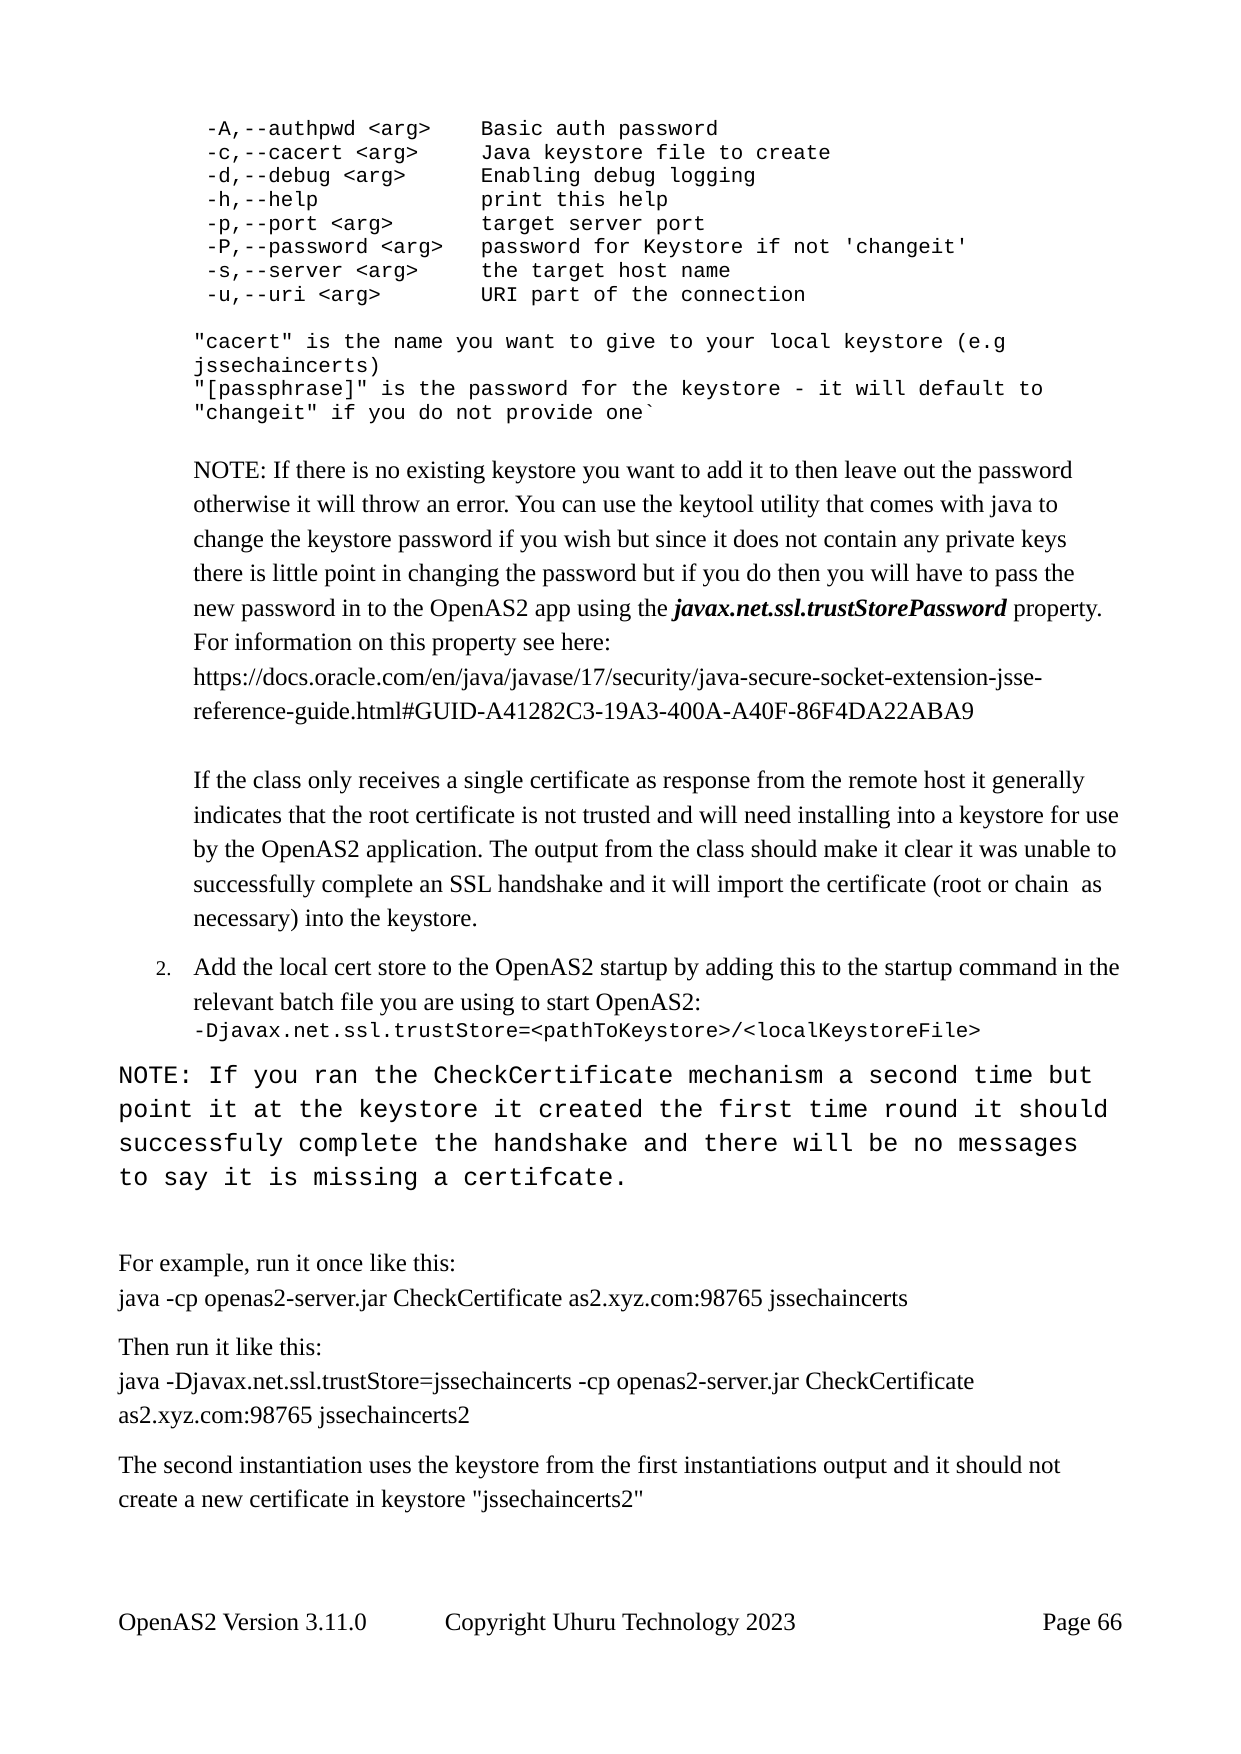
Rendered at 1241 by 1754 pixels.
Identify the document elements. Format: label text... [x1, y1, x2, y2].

text The second instantiation uses the keystore from the first instantiations output and it should not create a new certificate in keystore "jssechaincerts2" [118, 1450, 1122, 1513]
text NOTE: If you ran the CheckCertificate mechanism a second time but point it at the keystore it created the first time round it should successfuly complete the handshake and there will be no messages to say it is missing a certifcate. [118, 1063, 1122, 1228]
text -u,--uri <arg> URI part of the connection [193, 284, 1122, 307]
text -d,--debug <arg> Enabling debug logging [193, 165, 1122, 189]
text For example, run it once like this: java -cp openas2-server.jar CheckCertificate as2.xyz.com:98765 jssechaincerts [118, 1248, 1122, 1311]
text -s,--server <arg> the target host name [193, 260, 1122, 284]
text Then run it like this: java -Djavax.net.ssl.trustStore=jssechaincerts -cp openas2-server.jar CheckCertificate as2.xyz.com:98765 jssechaincerts2 [118, 1332, 1122, 1429]
text -h,--help print this help [193, 189, 1122, 213]
text -c,--cacert <arg> Java keystore file to create [193, 142, 1122, 165]
text -P,--password <arg> password for Keystore if not 'changeit' [193, 236, 1122, 260]
list Add the local cert store to the OpenAS2 startup by adding this to the startup command in the relevant batch file you are using to start OpenAS2: -Djavax.net.ssl.trustStore=<pathToKeystore>/<localKeystoreFile> [156, 952, 1122, 1044]
list NOTE: If there is no existing keystore you want to add it to then leave out the password otherwise it will throw an error. You can use the keytool utility that comes with java to change the keystore password if you wish but since it does not contain any private keys there is little point in changing the password but if you do then you will have to pass the new password in to the OpenAS2 app using the javax.net.ssl.trustStorePassword property. For information on this property see here: https://docs.oracle.com/en/java/javase/17/security/java-secure-socket-extension-jsse-reference-guide.html#GUID-A41282C3-19A3-400A-A40F-86F4DA22ABA9 If the class only receives a single certificate as response from the remote host it generally indicates that the root certificate is not trusted and will need installing into a keystore for use by the OpenAS2 application. The output from the class should make it clear it was unable to successfully complete an SSL handshake and it will import the certificate (root or chain as necessary) into the keystore. [156, 455, 1122, 932]
text -A,--authpwd <arg> Basic auth password [193, 118, 1122, 142]
list "[passphrase]" is the password for the keystore - it will default to "changeit" if you do not provide one` [156, 378, 1122, 426]
text -p,--port <arg> target server port [193, 213, 1122, 236]
list "cacert" is the name you want to give to your local keystore (e.g jssechaincerts) [156, 331, 1122, 378]
